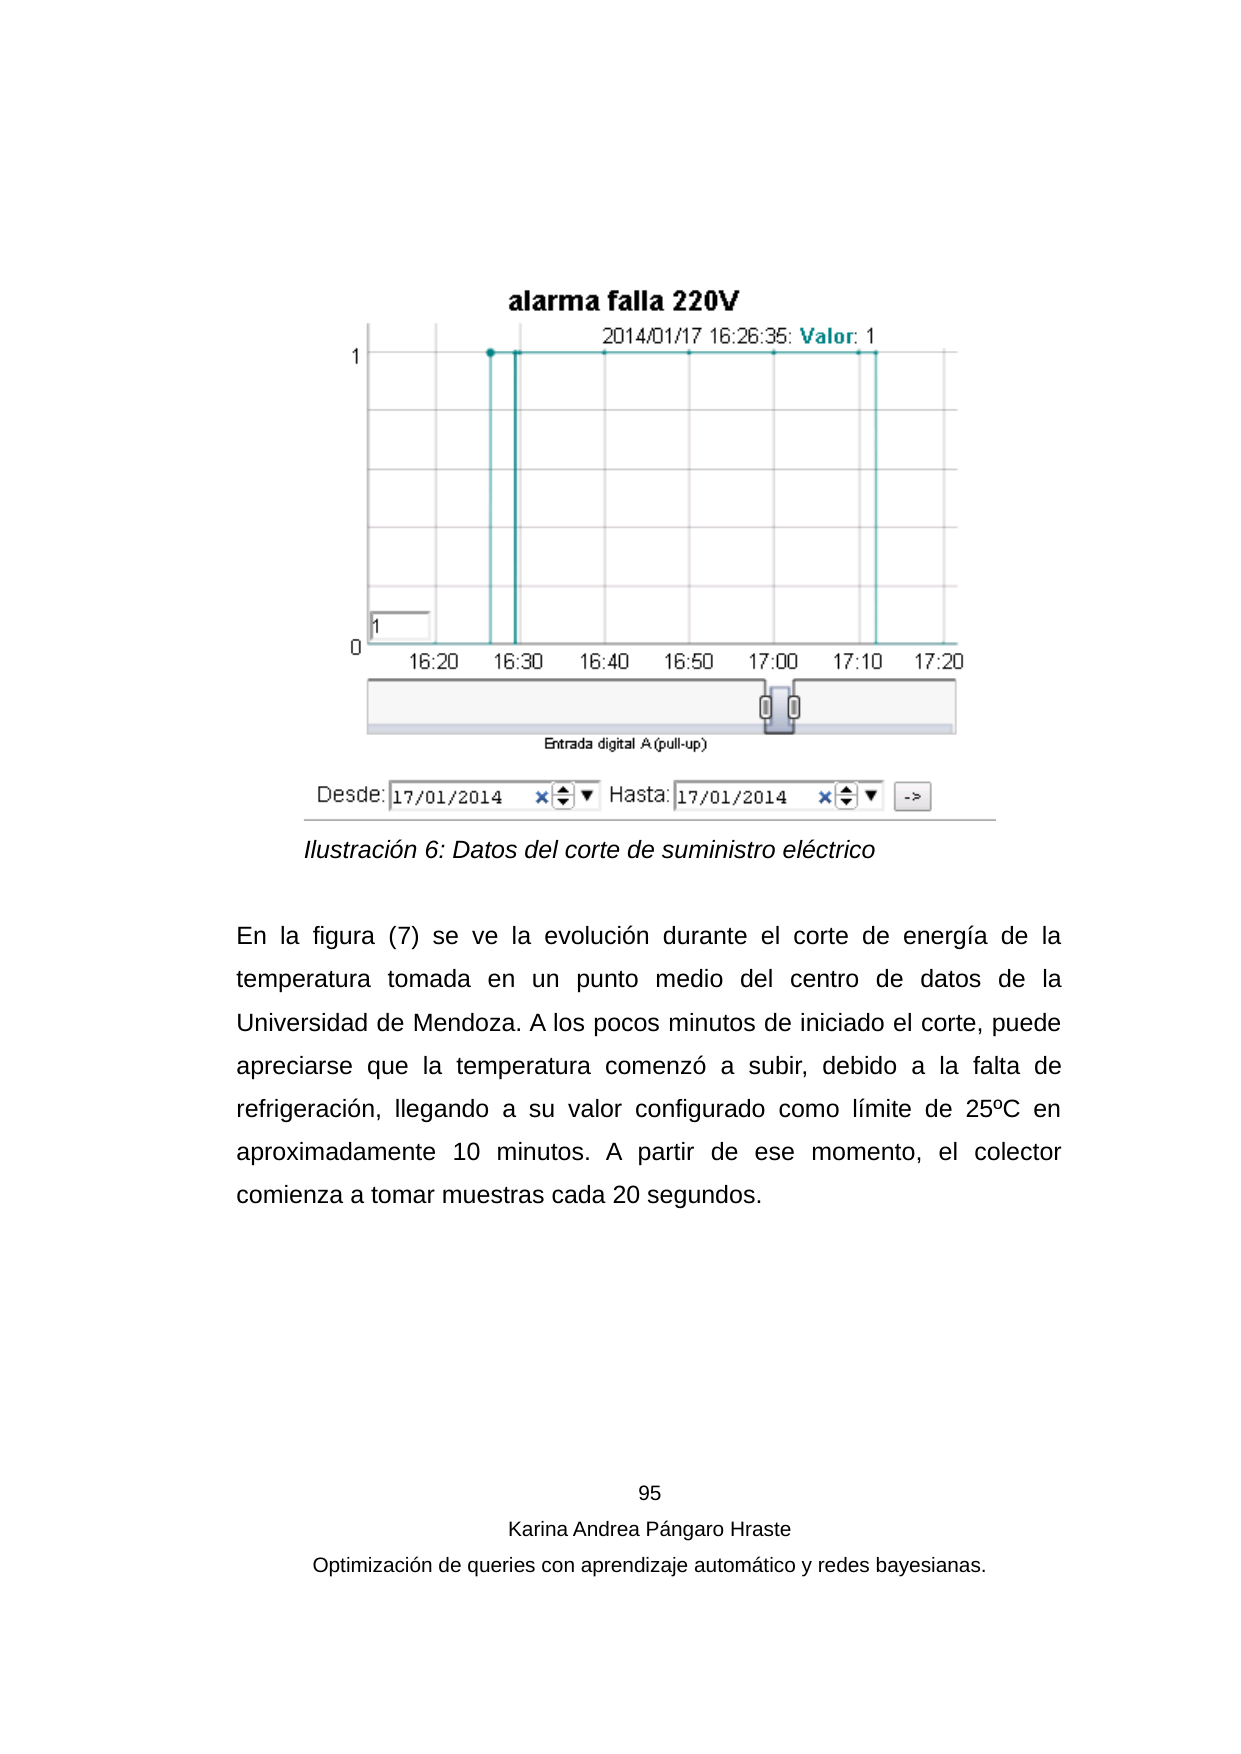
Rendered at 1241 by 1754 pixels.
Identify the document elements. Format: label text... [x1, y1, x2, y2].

text En la figura (7) se ve la evolución durante el corte de energía de la temperatura tomada en un punto medio del centro de datos de la Universidad de Mendoza. A los pocos minutos de iniciado el corte, puede apreciarse que la temperatura comenzó a subir, debido a la falta de refrigeración, llegando a su valor configurado como límite de 25ºC en aproximadamente 10 minutos. A partir de ese momento, el colector comienza a tomar muestras cada 20 segundos. [236, 921, 1063, 1209]
text Ilustración 6: Datos del corte de suministro eléctrico [303, 821, 996, 864]
picture [303, 278, 996, 821]
